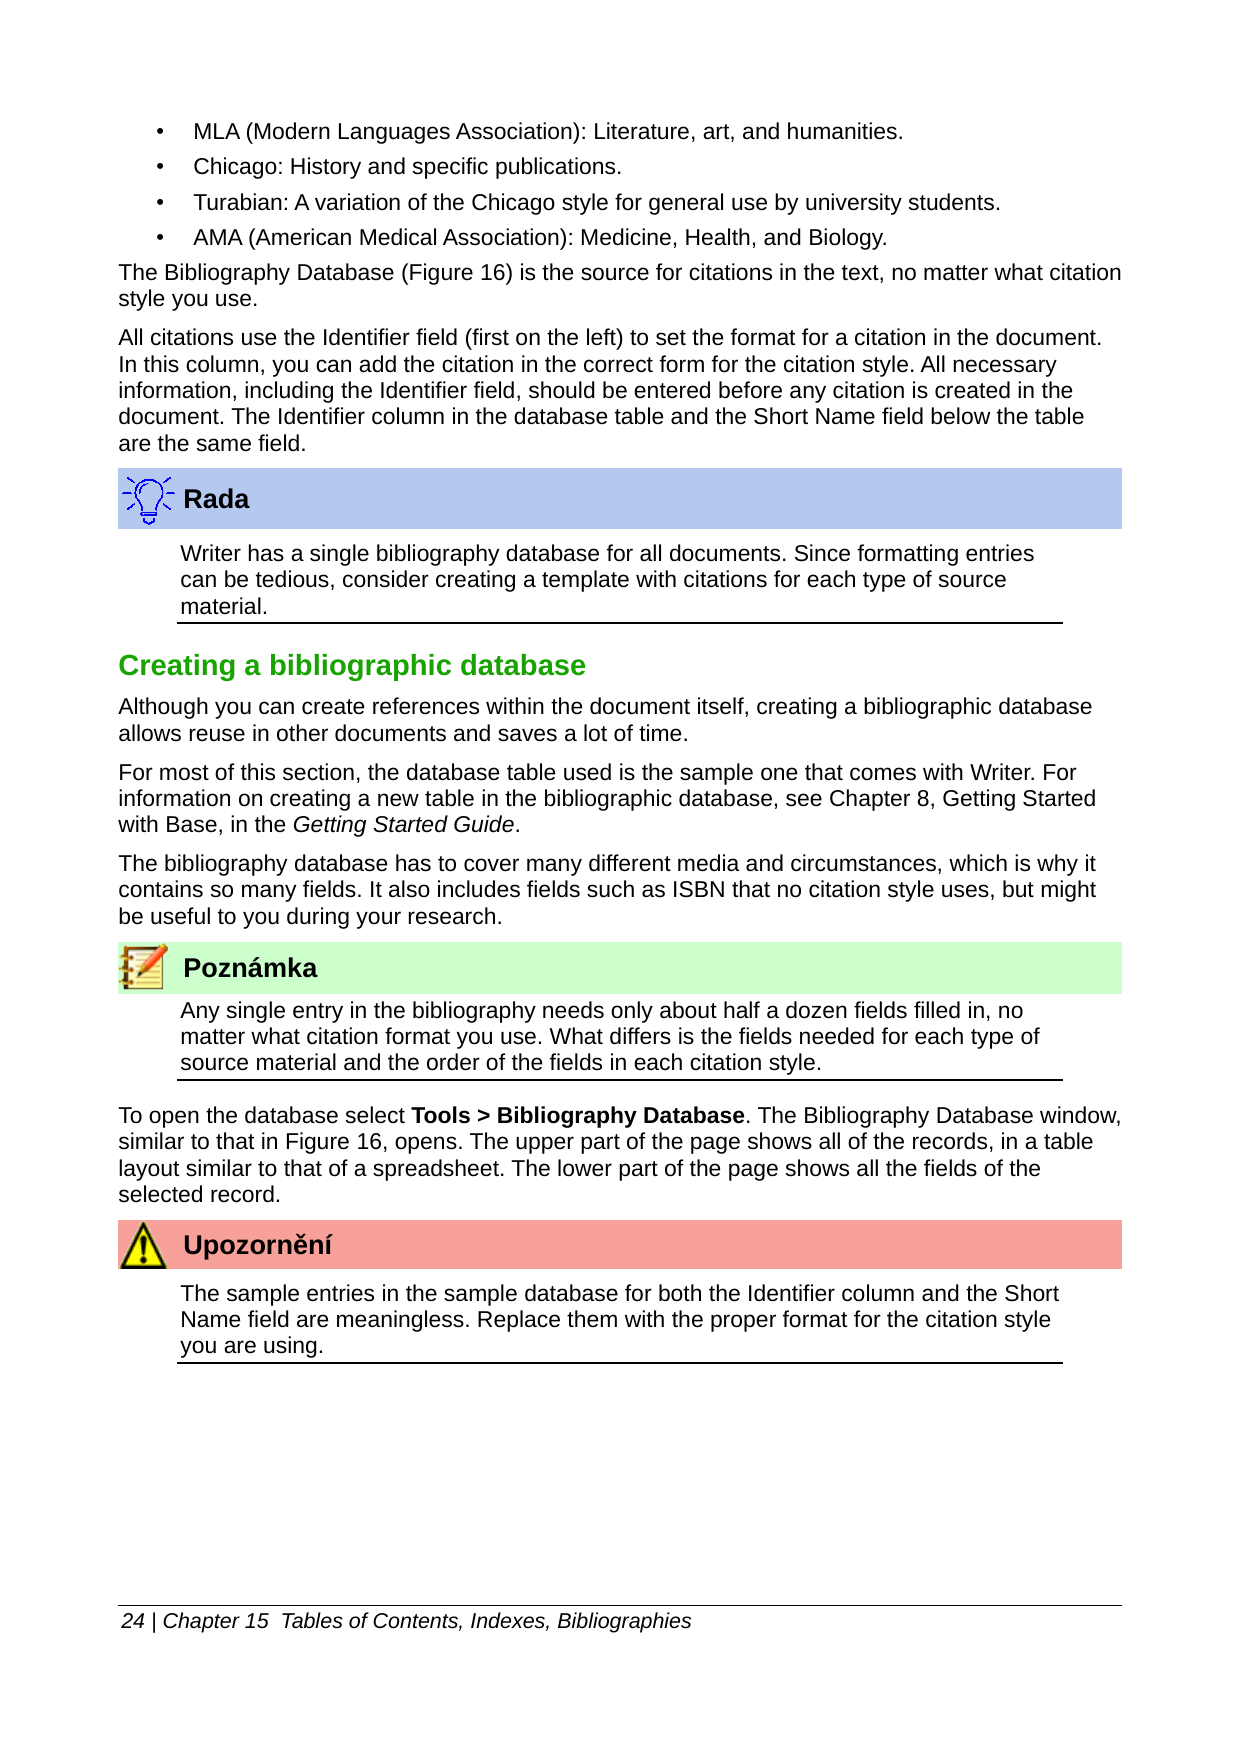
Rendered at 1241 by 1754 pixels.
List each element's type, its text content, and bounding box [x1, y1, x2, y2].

subtitle Upozornění [167, 1220, 1122, 1269]
text All citations use the Identifier field (first on the left) to set the format for a citation in the document. In this column, you can add the citation in the correct form for the citation style. All necessary information, including the Identifier field, should be entered before any citation is created in the document. The Identifier column in the database table and the Short Name field below the table are the same field. [118, 324, 1122, 456]
list Chicago: History and specific publications. [156, 153, 1122, 180]
text To open the database select Tools > Bibliography Database. The Bibliography Database window, similar to that in Figure 16, opens. The upper part of the page shows all of the records, in a table layout similar to that of a spreadsheet. The lower part of the page shows all the fields of the selected record. [118, 1102, 1122, 1207]
subtitle Poznámka [118, 942, 1122, 994]
picture [119, 1220, 167, 1269]
list AMA (American Medical Association): Medicine, Health, and Biology. [156, 224, 1122, 250]
text The sample entries in the sample database for both the Identifier column and the Short Name field are meaningless. Replace them with the proper format for the citation style you are using. [177, 1277, 1063, 1362]
list MLA (Modern Languages Association): Literature, art, and humanities. [156, 118, 1122, 144]
text The Bibliography Database (Figure 16) is the source for citations in the text, no matter what citation style you use. [118, 259, 1122, 312]
text Although you can create references within the document itself, creating a bibliographic database allows reuse in other documents and saves a lot of time. [118, 693, 1122, 746]
text For most of this section, the database table used is the sample one that comes with Writer. For information on creating a new table in the bibliographic database, see Chapter 8, Getting Started with Base, in the Getting Started Guide. [118, 758, 1122, 837]
text Any single entry in the bibliography needs only about half a dozen fields filled in, no matter what citation format you use. What differs is the fields needed for each type of source material and the order of the fields in each citation style. [177, 994, 1063, 1079]
picture [119, 942, 170, 993]
picture [119, 469, 179, 529]
subtitle Creating a bibliographic database [118, 648, 1122, 681]
subtitle Rada [118, 468, 1122, 529]
text Writer has a single bibliography database for all documents. Since formatting entries can be tedious, consider creating a template with citations for each type of source material. [177, 537, 1063, 622]
list Turabian: A variation of the Chicago style for general use by university students. [156, 188, 1122, 215]
text The bibliography database has to cover many different media and circumstances, which is why it contains so many fields. It also includes fields such as ISBN that no citation style uses, but might be useful to you during your research. [118, 850, 1122, 929]
